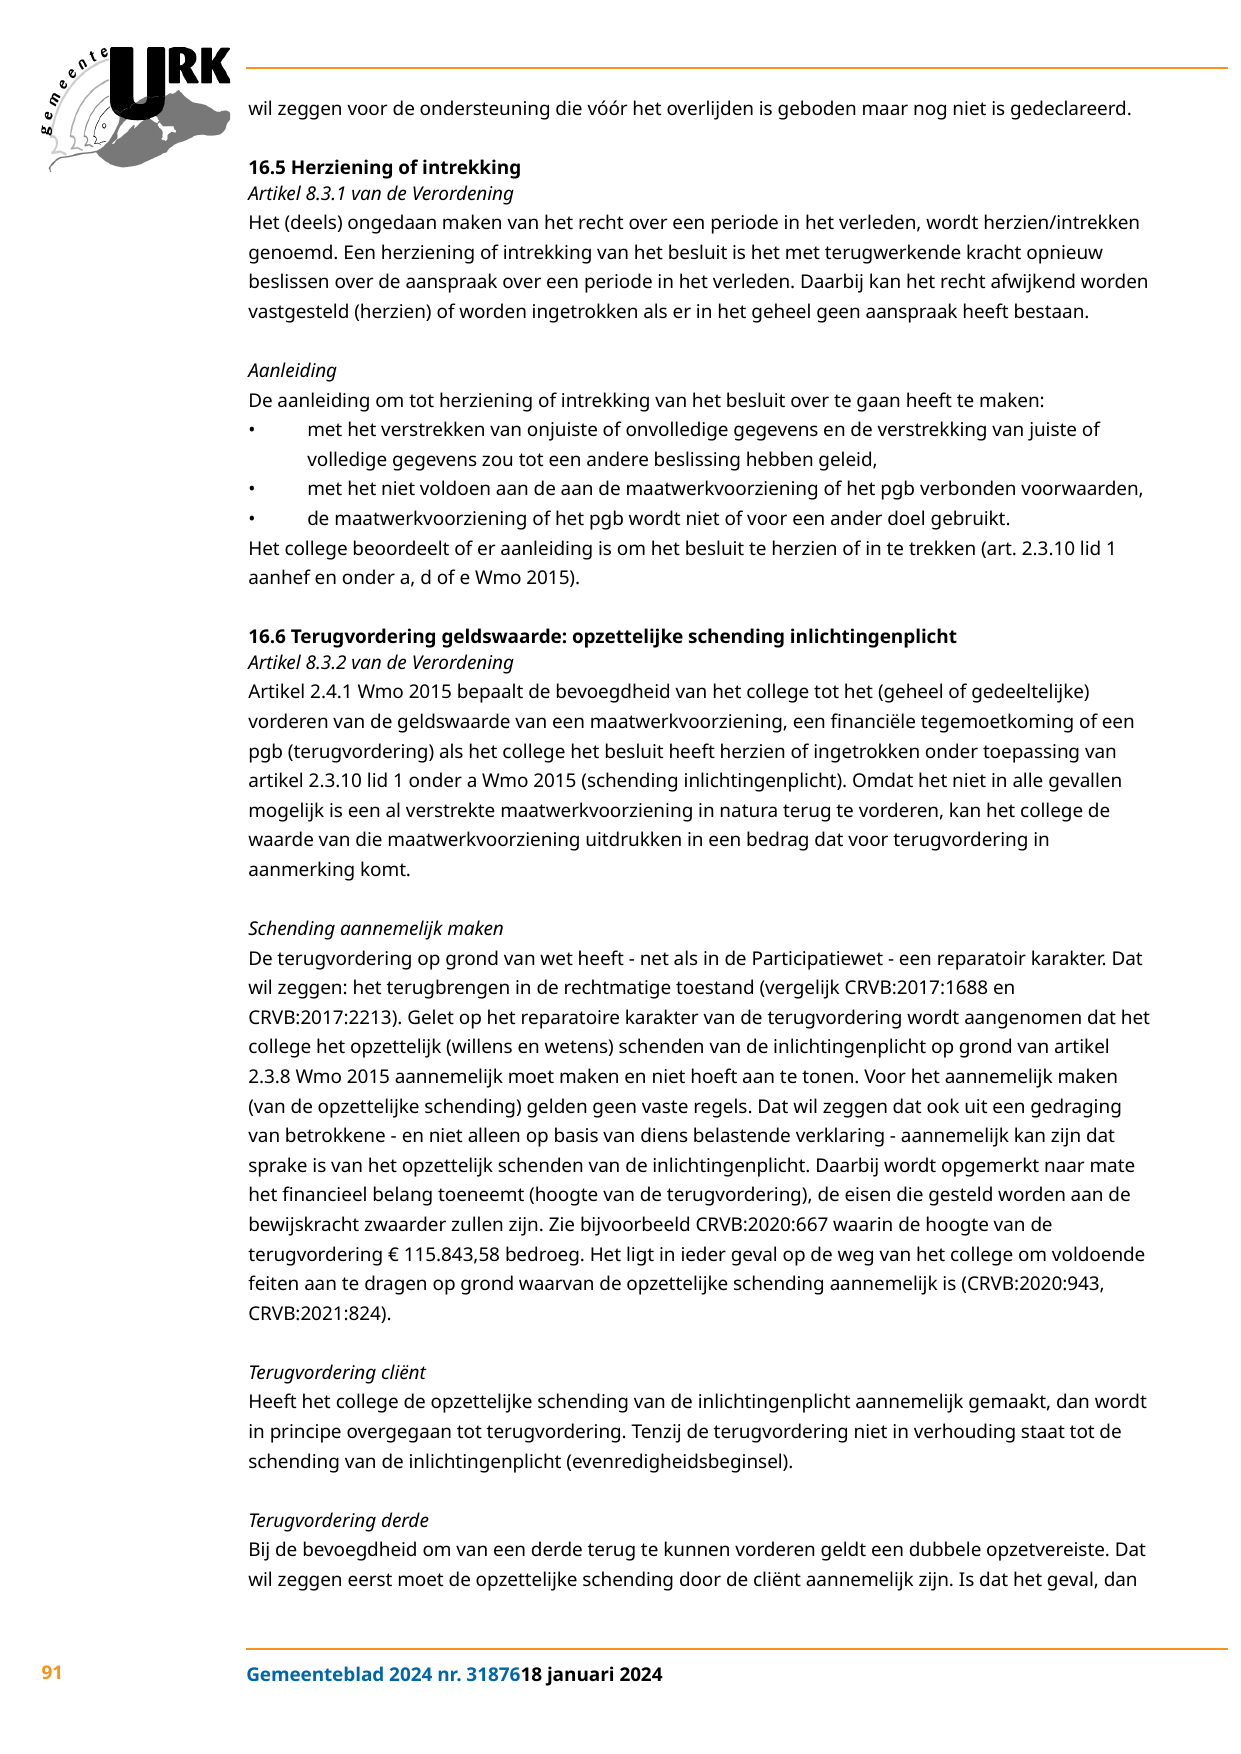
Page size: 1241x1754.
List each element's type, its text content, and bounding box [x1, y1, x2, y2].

text Terugvordering cliënt [248, 1359, 1152, 1385]
text De aanleiding om tot herziening of intrekking van het besluit over te gaan heeft te maken: [248, 387, 1152, 412]
text De terugvordering op grond van wet heeft - net als in de Participatiewet - een reparatoir karakter. Dat wil zeggen: het terugbrengen in de rechtmatige toestand (vergelijk CRVB:2017:1688 en CRVB:2017:2213). Gelet op het reparatoire karakter van de terugvordering wordt aangenomen dat het college het opzettelijk (willens en wetens) schenden van de inlichtingenplicht op grond van artikel 2.3.8 Wmo 2015 aannemelijk moet maken en niet hoeft aan te tonen. Voor het aannemelijk maken (van de opzettelijke schending) gelden geen vaste regels. Dat wil zeggen dat ook uit een gedraging van betrokkene - en niet alleen op basis van diens belastende verklaring - aannemelijk kan zijn dat sprake is van het opzettelijk schenden van de inlichtingenplicht. Daarbij wordt opgemerkt naar mate het financieel belang toeneemt (hoogte van de terugvordering), de eisen die gesteld worden aan de bewijskracht zwaarder zullen zijn. Zie bijvoorbeeld CRVB:2020:667 waarin de hoogte van de terugvordering € 115.843,58 bedroeg. Het ligt in ieder geval op de weg van het college om voldoende feiten aan te dragen op grond waarvan de opzettelijke schending aannemelijk is (CRVB:2020:943, CRVB:2021:824). [248, 945, 1152, 1326]
list met het niet voldoen aan de aan de maatwerkvoorziening of het pgb verbonden voorwaarden, [248, 476, 1152, 501]
text Aanleiding [248, 357, 1152, 383]
text Bij de bevoegdheid om van een derde terug te kunnen vorderen geldt een dubbele opzetvereiste. Dat wil zeggen eerst moet de opzettelijke schending door de cliënt aannemelijk zijn. Is dat het geval, dan [248, 1537, 1152, 1592]
text 16.5 Herziening of intrekking [248, 154, 1152, 180]
list de maatwerkvoorziening of het pgb wordt niet of voor een ander doel gebruikt. [248, 505, 1152, 531]
picture [41, 47, 231, 172]
text Artikel 8.3.1 van de Verordening [248, 180, 1152, 205]
list met het verstrekken van onjuiste of onvolledige gegevens en de verstrekking van juiste of volledige gegevens zou tot een andere beslissing hebben geleid, [248, 416, 1152, 472]
text Artikel 2.4.1 Wmo 2015 bepaalt de bevoegdheid van het college tot het (geheel of gedeeltelijke) vorderen van de geldswaarde van een maatwerkvoorziening, een financiële tegemoetkoming of een pgb (terugvordering) als het college het besluit heeft herzien of ingetrokken onder toepassing van artikel 2.3.10 lid 1 onder a Wmo 2015 (schending inlichtingenplicht). Omdat het niet in alle gevallen mogelijk is een al verstrekte maatwerkvoorziening in natura terug te vorderen, kan het college de waarde van die maatwerkvoorziening uitdrukken in een bedrag dat voor terugvordering in aanmerking komt. [248, 679, 1152, 882]
text wil zeggen voor de ondersteuning die vóór het overlijden is geboden maar nog niet is gedeclareerd. [248, 95, 1152, 121]
text Schending aannemelijk maken [248, 915, 1152, 941]
text Artikel 8.3.2 van de Verordening [248, 649, 1152, 675]
text Terugvordering derde [248, 1507, 1152, 1533]
text 16.6 Terugvordering geldswaarde: opzettelijke schending inlichtingenplicht [248, 623, 1152, 649]
text Het (deels) ongedaan maken van het recht over een periode in het verleden, wordt herzien/intrekken genoemd. Een herziening of intrekking van het besluit is het met terugwerkende kracht opnieuw beslissen over de aanspraak over een periode in het verleden. Daarbij kan het recht afwijkend worden vastgesteld (herzien) of worden ingetrokken als er in het geheel geen aanspraak heeft bestaan. [248, 209, 1152, 324]
text Het college beoordeelt of er aanleiding is om het besluit te herzien of in te trekken (art. 2.3.10 lid 1 aanhef en onder a, d of e Wmo 2015). [248, 535, 1152, 590]
text Heeft het college de opzettelijke schending van de inlichtingenplicht aannemelijk gemaakt, dan wordt in principe overgegaan tot terugvordering. Tenzij de terugvordering niet in verhouding staat tot de schending van de inlichtingenplicht (evenredigheidsbeginsel). [248, 1389, 1152, 1474]
